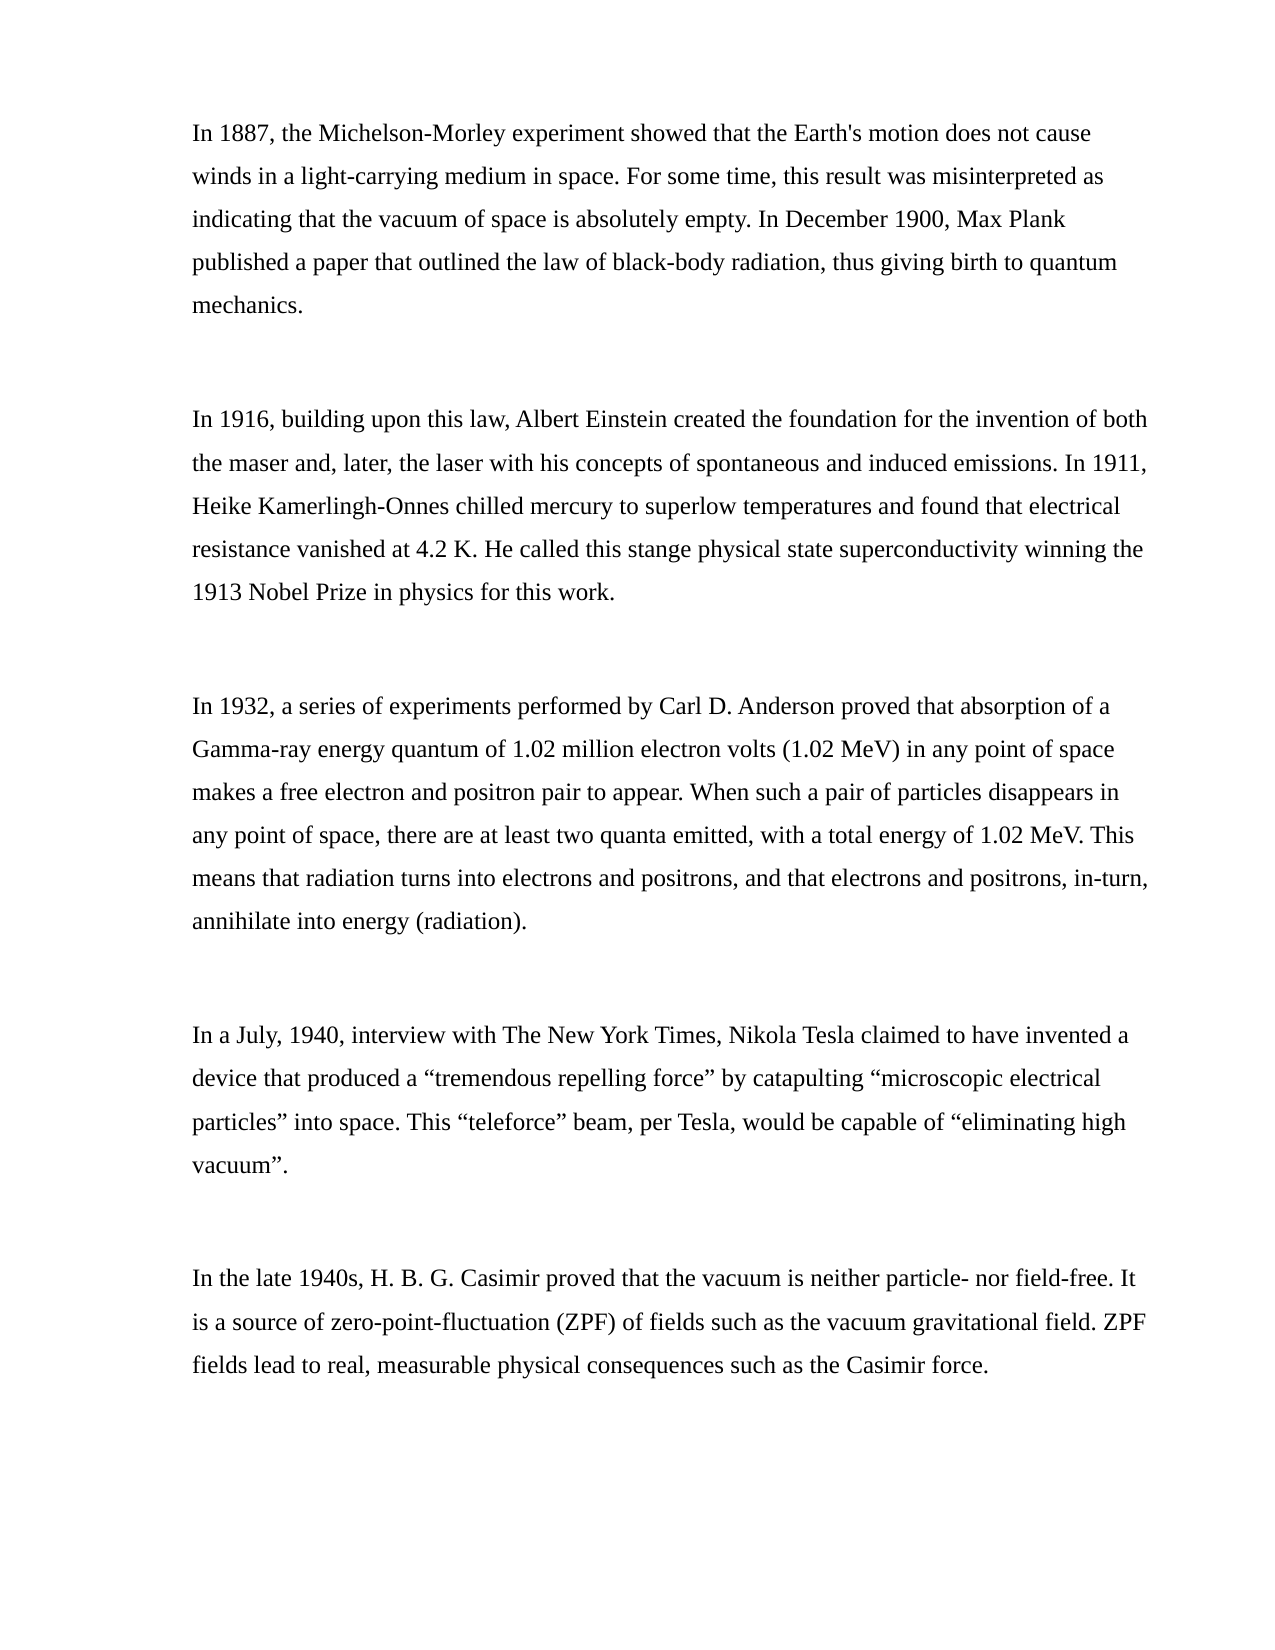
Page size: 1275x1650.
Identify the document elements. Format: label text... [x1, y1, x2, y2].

list In a July, 1940, interview with The New York Times, Nikola Tesla claimed to have invented a device that produced a “tremendous repelling force” by catapulting “microscopic electrical particles” into space. This “teleforce” beam, per Tesla, would be capable of “eliminating high vacuum”. [118, 1020, 1157, 1178]
list In 1916, building upon this law, Albert Einstein created the foundation for the invention of both the maser and, later, the laser with his concepts of spontaneous and induced emissions. In 1911, Heike Kamerlingh-Onnes chilled mercury to superlow temperatures and found that electrical resistance vanished at 4.2 K. He called this stange physical state superconductivity winning the 1913 Nobel Prize in physics for this work. [118, 404, 1157, 606]
list In 1887, the Michelson-Morley experiment showed that the Earth's motion does not cause winds in a light-carrying medium in space. For some time, this result was misinterpreted as indicating that the vacuum of space is absolutely empty. In December 1900, Max Plank published a paper that outlined the law of black-body radiation, thus giving birth to quantum mechanics. [118, 118, 1157, 319]
list In 1932, a series of experiments performed by Carl D. Anderson proved that absorption of a Gamma-ray energy quantum of 1.02 million electron volts (1.02 MeV) in any point of space makes a free electron and positron pair to appear. When such a pair of particles disappears in any point of space, there are at least two quanta emitted, with a total energy of 1.02 MeV. This means that radiation turns into electrons and positrons, and that electrons and positrons, in-turn, annihilate into energy (radiation). [118, 691, 1157, 935]
list In the late 1940s, H. B. G. Casimir proved that the vacuum is neither particle- nor field-free. It is a source of zero-point-fluctuation (ZPF) of fields such as the vacuum gravitational field. ZPF fields lead to real, measurable physical consequences such as the Casimir force. [118, 1263, 1157, 1378]
